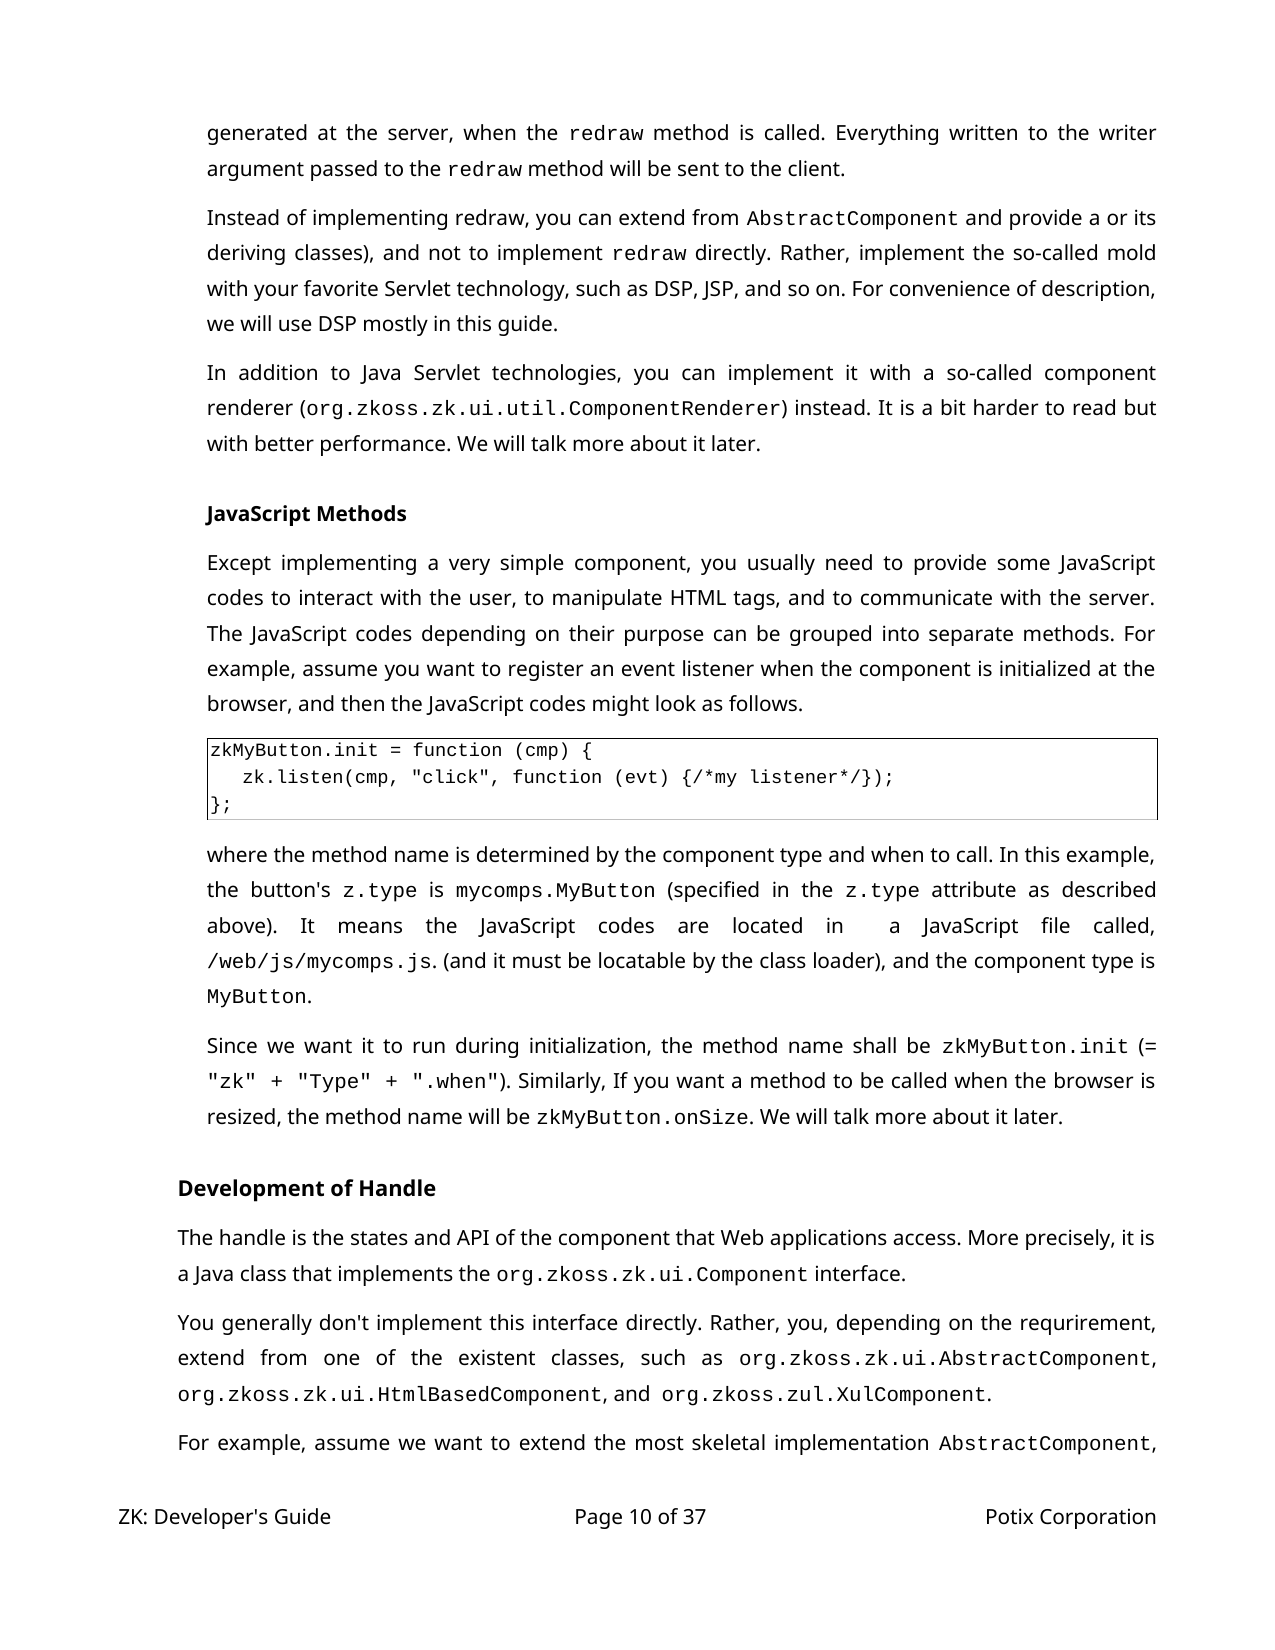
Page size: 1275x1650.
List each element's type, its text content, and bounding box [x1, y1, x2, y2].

text Since we want it to run during initialization, the method name shall be zkMyButton.init (= "zk" + "Type" + ".when"). Similarly, If you want a method to be called when the browser is resized, the method name will be zkMyButton.onSize. We will talk more about it later. [207, 1031, 1157, 1130]
text Instead of implementing redraw, you can extend from AbstractComponent and provide a or its deriving classes), and not to implement redraw directly. Rather, implement the so-called mold with your favorite Servlet technology, such as DSP, JSP, and so on. For convenience of description, we will use DSP mostly in this guide. [207, 203, 1157, 337]
text You generally don't implement this interface directly. Rather, you, depending on the requrirement, extend from one of the existent classes, such as org.zkoss.zk.ui.AbstractComponent, org.zkoss.zk.ui.HtmlBasedComponent, and org.zkoss.zul.XulComponent. [177, 1308, 1157, 1407]
text zkMyButton.init = function (cmp) { [208, 739, 1157, 762]
text zk.listen(cmp, "click", function (evt) {/*my listener*/}); [208, 765, 1157, 789]
subtitle Development of Handle [177, 1173, 1157, 1203]
text For example, assume we want to extend the most skeletal implementation AbstractComponent, [177, 1428, 1157, 1456]
text where the method name is determined by the component type and when to call. In this example, the button's z.type is mycomps.MyButton (specified in the z.type attribute as described above). It means the JavaScript codes are located in a JavaScript file called, /web/js/mycomps.js. (and it must be locatable by the class loader), and the component type is MyButton. [207, 840, 1157, 1010]
text generated at the server, when the redraw method is called. Everything written to the writer argument passed to the redraw method will be sent to the client. [207, 118, 1157, 182]
text }; [208, 792, 1157, 819]
subtitle JavaScript Methods [207, 499, 1157, 528]
text In addition to Java Servlet technologies, you can implement it with a so-called component renderer (org.zkoss.zk.ui.util.ComponentRenderer) instead. It is a bit harder to read but with better performance. We will talk more about it later. [207, 358, 1157, 457]
text Except implementing a very simple component, you usually need to provide some JavaScript codes to interact with the user, to manipulate HTML tags, and to communicate with the server. The JavaScript codes depending on their purpose can be grouped into separate methods. For example, assume you want to register an event listener when the component is initialized at the browser, and then the JavaScript codes might look as follows. [207, 548, 1157, 717]
text The handle is the states and API of the component that Web applications access. More precisely, it is a Java class that implements the org.zkoss.zk.ui.Component interface. [177, 1223, 1157, 1287]
